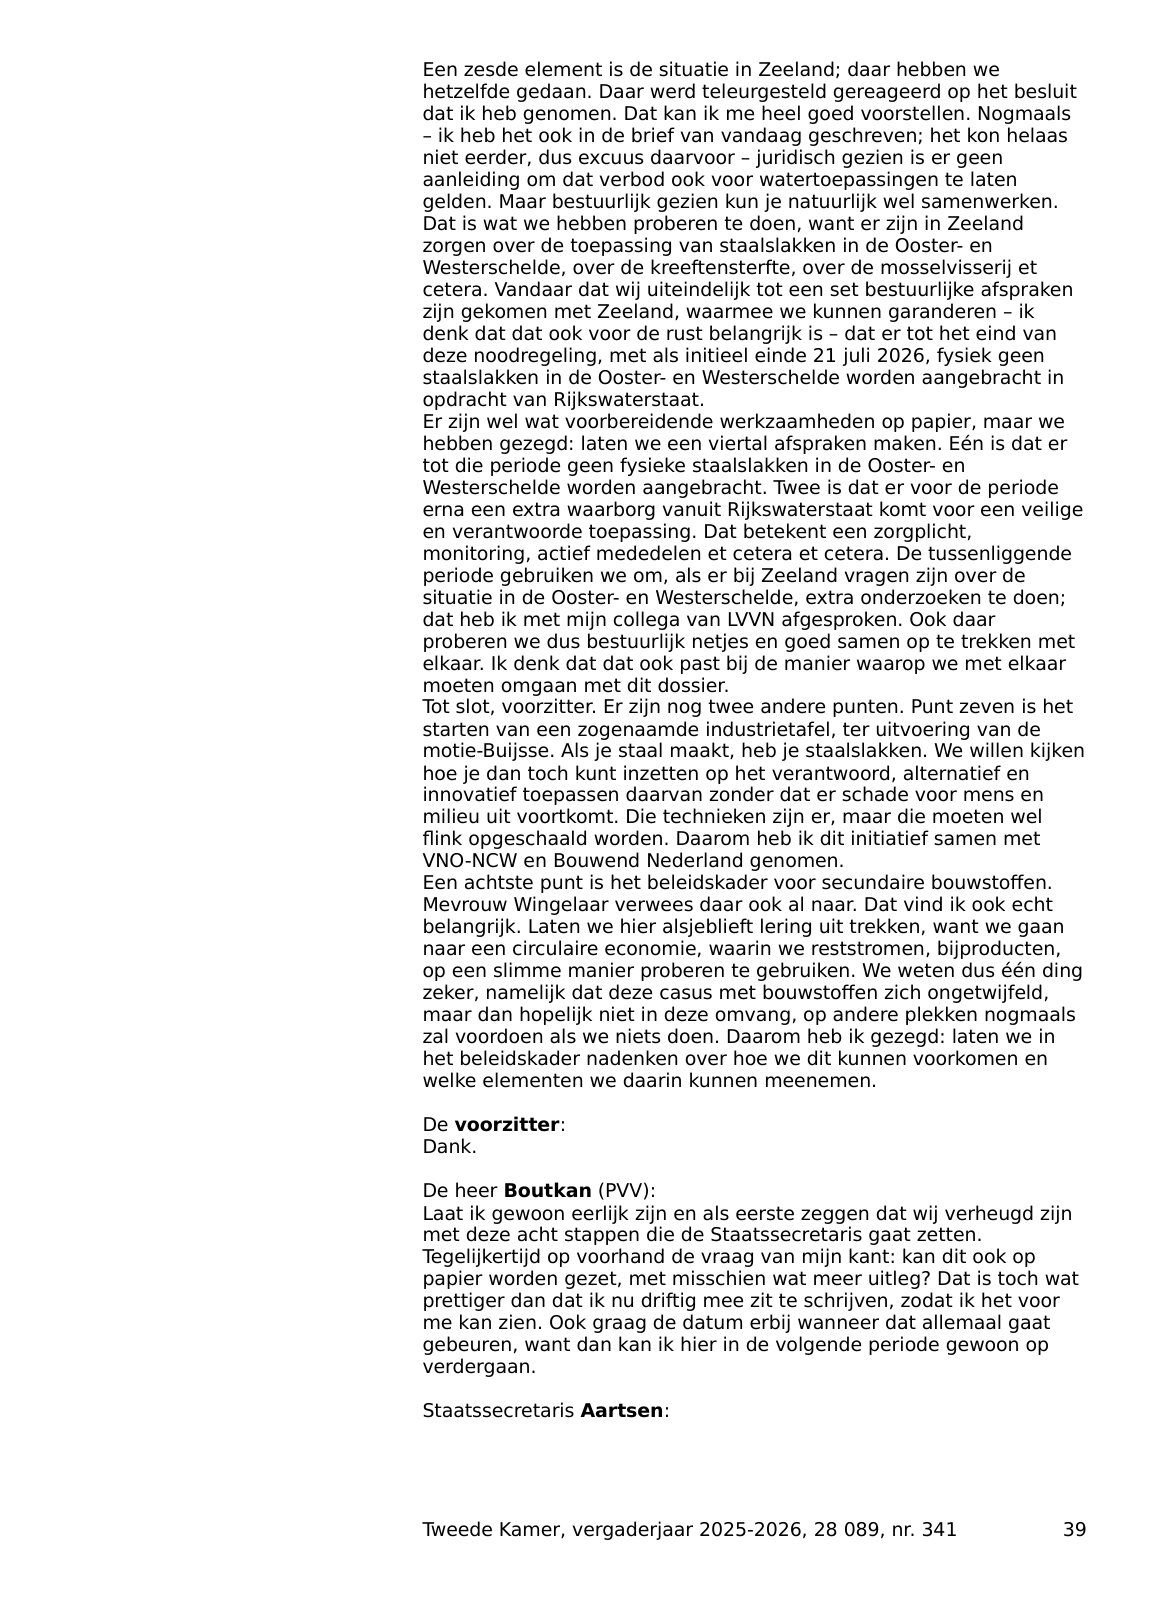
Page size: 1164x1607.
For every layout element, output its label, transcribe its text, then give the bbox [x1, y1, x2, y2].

text De heer Boutkan (PVV): [422, 1180, 1087, 1202]
text Tot slot, voorzitter. Er zijn nog twee andere punten. Punt zeven is het starten van een zogenaamde industrietafel, ter uitvoering van de motie-Buijsse. Als je staal maakt, heb je staalslakken. We willen kijken hoe je dan toch kunt inzetten op het verantwoord, alternatief en innovatief toepassen daarvan zonder dat er schade voor mens en milieu uit voortkomt. Die technieken zijn er, maar die moeten wel flink opgeschaald worden. Daarom heb ik dit initiatief samen met VNO-NCW en Bouwend Nederland genomen. [422, 696, 1087, 872]
text Staatssecretaris Aartsen: [422, 1400, 1087, 1422]
text Er zijn wel wat voorbereidende werkzaamheden op papier, maar we hebben gezegd: laten we een viertal afspraken maken. Eén is dat er tot die periode geen fysieke staalslakken in de Ooster- en Westerschelde worden aangebracht. Twee is dat er voor de periode erna een extra waarborg vanuit Rijkswaterstaat komt voor een veilige en verantwoorde toepassing. Dat betekent een zorgplicht, monitoring, actief mededelen et cetera et cetera. De tussenliggende periode gebruiken we om, als er bij Zeeland vragen zijn over de situatie in de Ooster- en Westerschelde, extra onderzoeken te doen; dat heb ik met mijn collega van LVVN afgesproken. Ook daar proberen we dus bestuurlijk netjes en goed samen op te trekken met elkaar. Ik denk dat dat ook past bij de manier waarop we met elkaar moeten omgaan met dit dossier. [422, 411, 1087, 696]
text Een achtste punt is het beleidskader voor secundaire bouwstoffen. Mevrouw Wingelaar verwees daar ook al naar. Dat vind ik ook echt belangrijk. Laten we hier alsjeblieft lering uit trekken, want we gaan naar een circulaire economie, waarin we reststromen, bijproducten, op een slimme manier proberen te gebruiken. We weten dus één ding zeker, namelijk dat deze casus met bouwstoffen zich ongetwijfeld, maar dan hopelijk niet in deze omvang, op andere plekken nogmaals zal voordoen als we niets doen. Daarom heb ik gezegd: laten we in het beleidskader nadenken over hoe we dit kunnen voorkomen en welke elementen we daarin kunnen meenemen. [422, 872, 1087, 1092]
text Laat ik gewoon eerlijk zijn en als eerste zeggen dat wij verheugd zijn met deze acht stappen die de Staatssecretaris gaat zetten. Tegelijkertijd op voorhand de vraag van mijn kant: kan dit ook op papier worden gezet, met misschien wat meer uitleg? Dat is toch wat prettiger dan dat ik nu driftig mee zit te schrijven, zodat ik het voor me kan zien. Ook graag de datum erbij wanneer dat allemaal gaat gebeuren, want dan kan ik hier in de volgende periode gewoon op verdergaan. [422, 1202, 1087, 1378]
text Dank. [422, 1136, 1087, 1158]
text Een zesde element is de situatie in Zeeland; daar hebben we hetzelfde gedaan. Daar werd teleurgesteld gereageerd op het besluit dat ik heb genomen. Dat kan ik me heel goed voorstellen. Nogmaals – ik heb het ook in de brief van vandaag geschreven; het kon helaas niet eerder, dus excuus daarvoor – juridisch gezien is er geen aanleiding om dat verbod ook voor watertoepassingen te laten gelden. Maar bestuurlijk gezien kun je natuurlijk wel samenwerken. Dat is wat we hebben proberen te doen, want er zijn in Zeeland zorgen over de toepassing van staalslakken in de Ooster- en Westerschelde, over de kreeftensterfte, over de mosselvisserij et cetera. Vandaar dat wij uiteindelijk tot een set bestuurlijke afspraken zijn gekomen met Zeeland, waarmee we kunnen garanderen – ik denk dat dat ook voor de rust belangrijk is – dat er tot het eind van deze noodregeling, met als initieel einde 21 juli 2026, fysiek geen staalslakken in de Ooster- en Westerschelde worden aangebracht in opdracht van Rijkswaterstaat. [422, 59, 1087, 411]
text De voorzitter: [422, 1114, 1087, 1136]
